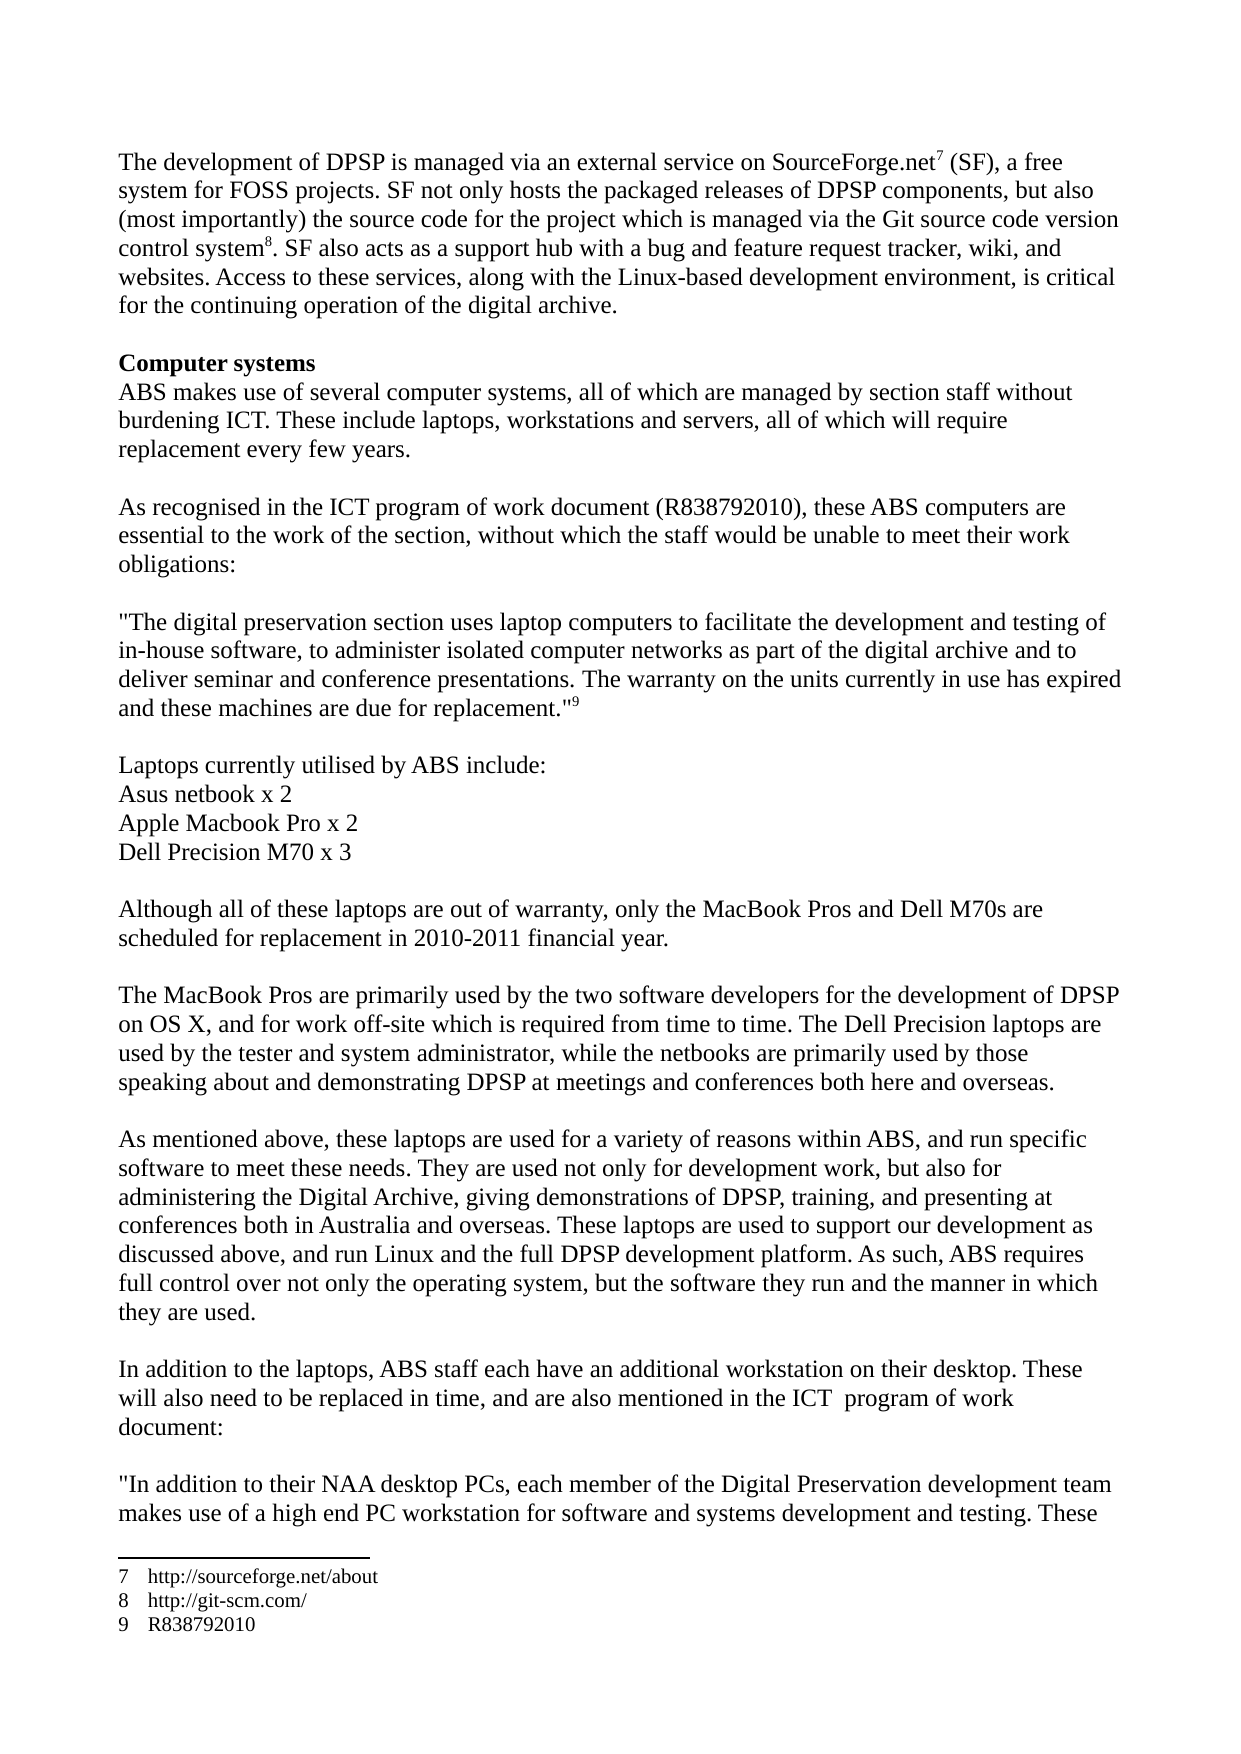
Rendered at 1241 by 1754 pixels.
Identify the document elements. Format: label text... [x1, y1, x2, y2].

text The development of DPSP is managed via an external service on SourceForge.net (SF), a free system for FOSS projects. SF not only hosts the packaged releases of DPSP components, but also (most importantly) the source code for the project which is managed via the Git source code version control system. SF also acts as a support hub with a bug and feature request tracker, wiki, and websites. Access to these services, along with the Linux-based development environment, is critical for the continuing operation of the digital archive. [118, 147, 1122, 319]
text http://sourceforge.net/about [118, 1564, 1122, 1588]
text Asus netbook x 2 [118, 779, 1122, 808]
text ABS makes use of several computer systems, all of which are managed by section staff without burdening ICT. These include laptops, workstations and servers, all of which will require replacement every few years. [118, 377, 1122, 463]
text As recognised in the ICT program of work document (R838792010), these ABS computers are essential to the work of the section, without which the staff would be unable to meet their work obligations: "The digital preservation section uses laptop computers to facilitate the development and testing of in-house software, to administer isolated computer networks as part of the digital archive and to deliver seminar and conference presentations. The warranty on the units currently in use has expired and these machines are due for replacement." [118, 492, 1122, 751]
text Dell Precision M70 x 3 [118, 837, 1122, 866]
text Laptops currently utilised by ABS include: [118, 751, 1122, 779]
text The MacBook Pros are primarily used by the two software developers for the development of DPSP on OS X, and for work off-site which is required from time to time. The Dell Precision laptops are used by the tester and system administrator, while the netbooks are primarily used by those speaking about and demonstrating DPSP at meetings and conferences both here and overseas. [118, 981, 1122, 1096]
text Although all of these laptops are out of warranty, only the MacBook Pros and Dell M70s are scheduled for replacement in 2010-2011 financial year. [118, 894, 1122, 952]
text R838792010 [118, 1612, 1122, 1636]
text http://git-scm.com/ [118, 1588, 1122, 1612]
text Computer systems [118, 348, 1122, 377]
text As mentioned above, these laptops are used for a variety of reasons within ABS, and run specific software to meet these needs. They are used not only for development work, but also for administering the Digital Archive, giving demonstrations of DPSP, training, and presenting at conferences both in Australia and overseas. These laptops are used to support our development as discussed above, and run Linux and the full DPSP development platform. As such, ABS requires full control over not only the operating system, but the software they run and the manner in which they are used. [118, 1124, 1122, 1326]
text "In addition to their NAA desktop PCs, each member of the Digital Preservation development team makes use of a high end PC workstation for software and systems development and testing. These [118, 1441, 1122, 1527]
text In addition to the laptops, ABS staff each have an additional workstation on their desktop. These will also need to be replaced in time, and are also mentioned in the ICT program of work document: [118, 1354, 1122, 1441]
text Apple Macbook Pro x 2 [118, 808, 1122, 837]
